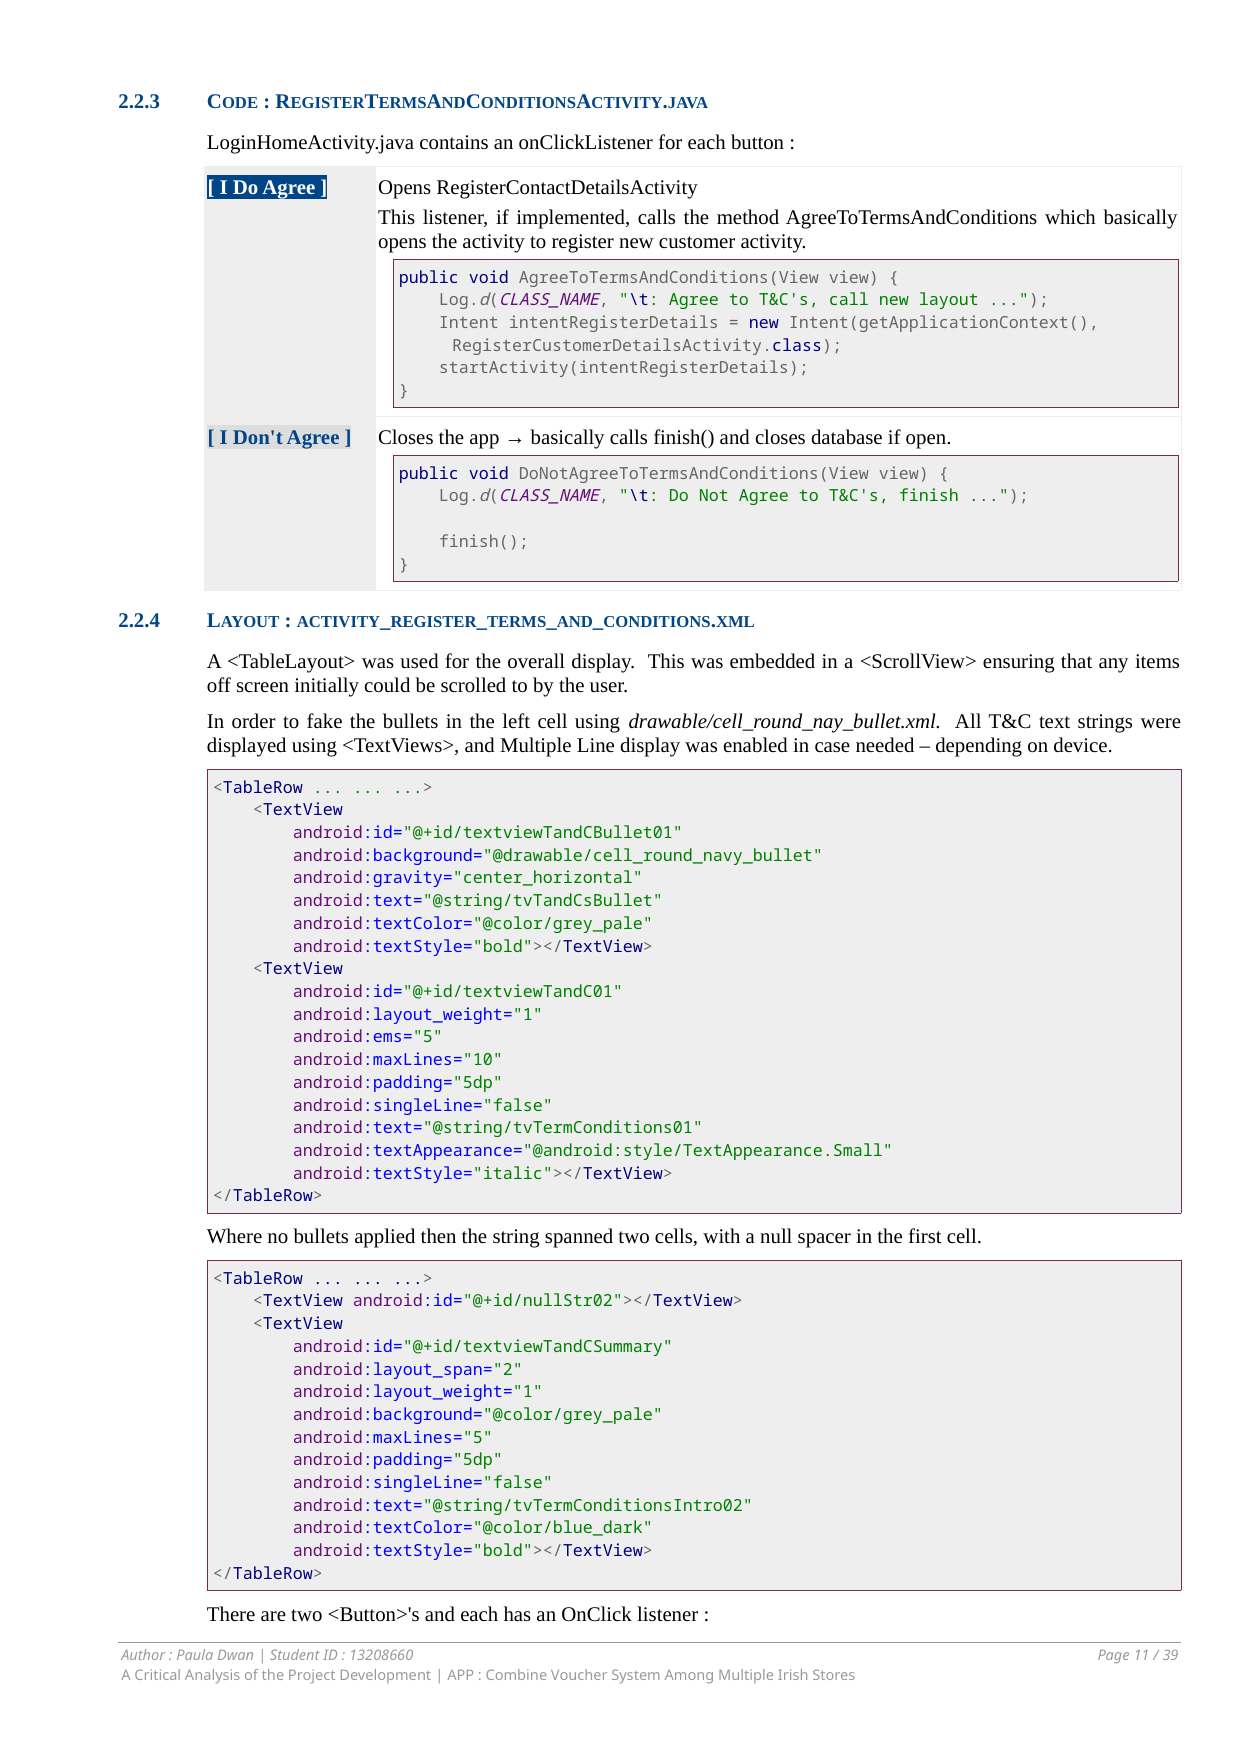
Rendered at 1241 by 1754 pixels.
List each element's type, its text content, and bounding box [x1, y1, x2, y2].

text android:padding="5dp" [208, 1442, 1181, 1465]
text android:layout_weight="1" [208, 1374, 1181, 1397]
text LoginHomeActivity.java contains an onClickListener for each button : [207, 130, 1181, 154]
table_cell Closes the app → basically calls finish() and closes database if open. public void DoNotAgreeToTermsAndConditions(View view) { Log.d(CLASS_NAME, "\t: Do Not Agree to T&C's, finish ..."); finish(); } [376, 417, 1181, 590]
text android:textColor="@color/blue_dark" [208, 1510, 1181, 1533]
text android:gravity="center_horizontal" [208, 860, 1181, 883]
text android:singleLine="false" [208, 1465, 1181, 1487]
table_cell [ I Don't Agree ] [205, 417, 375, 590]
text android:text="@string/tvTermConditionsIntro02" [208, 1487, 1181, 1510]
text android:textStyle="bold"></TextView> [208, 1533, 1181, 1556]
text android:maxLines="10" [208, 1042, 1181, 1064]
text android:background="@color/grey_pale" [208, 1397, 1181, 1419]
table_header Opens RegisterContactDetailsActivity This listener, if implemented, calls the method AgreeToTermsAndConditions which basically opens the activity to register new customer activity. public void AgreeToTermsAndConditions(View view) { Log.d(CLASS_NAME, "\t: Agree to T&C's, call new layout ..."); Intent intentRegisterDetails = new Intent(getApplicationContext(), RegisterCustomerDetailsActivity.class); startActivity(intentRegisterDetails); } [376, 167, 1181, 416]
text There are two <Button>'s and each has an OnClick listener : [207, 1602, 1181, 1626]
text android:id="@+id/textviewTandCSummary" [208, 1328, 1181, 1351]
text A <TableLayout> was used for the overall display. This was embedded in a <ScrollView> ensuring that any items off screen initially could be scrolled to by the user. [207, 649, 1181, 697]
table_header [ I Do Agree ] [205, 167, 375, 416]
text android:text="@string/tvTandCsBullet" [208, 883, 1181, 905]
text android:ems="5" [208, 1019, 1181, 1042]
text android:textStyle="bold"></TextView> [208, 928, 1181, 951]
text </TableRow> [208, 1556, 1181, 1590]
text android:textColor="@color/grey_pale" [208, 905, 1181, 928]
subtitle Layout : activity_register_terms_and_conditions.xml [118, 608, 1181, 632]
text android:id="@+id/textviewTandCBullet01" [208, 814, 1181, 837]
text <TextView android:id="@+id/nullStr02"></TextView> [208, 1283, 1181, 1306]
text <TableRow ... ... ...> [208, 770, 1181, 792]
text </TableRow> [208, 1178, 1181, 1213]
text android:layout_span="2" [208, 1351, 1181, 1374]
text <TextView [208, 1306, 1181, 1328]
text In order to fake the bullets in the left cell using drawable/cell_round_nay_bullet.xml. All T&C text strings were displayed using <TextViews>, and Multiple Line display was enabled in case needed – depending on device. [207, 709, 1181, 757]
text android:singleLine="false" [208, 1087, 1181, 1110]
text android:textAppearance="@android:style/TextAppearance.Small" [208, 1132, 1181, 1155]
text <TextView [208, 792, 1181, 814]
text android:maxLines="5" [208, 1419, 1181, 1442]
text android:background="@drawable/cell_round_navy_bullet" [208, 837, 1181, 860]
text android:id="@+id/textviewTandC01" [208, 973, 1181, 996]
text Where no bullets applied then the string spanned two cells, with a null spacer in the first cell. [207, 1224, 1181, 1248]
text android:padding="5dp" [208, 1064, 1181, 1087]
text android:textStyle="italic"></TextView> [208, 1155, 1181, 1178]
text android:layout_weight="1" [208, 996, 1181, 1019]
text <TextView [208, 951, 1181, 973]
text android:text="@string/tvTermConditions01" [208, 1110, 1181, 1132]
text <TableRow ... ... ...> [208, 1261, 1181, 1283]
subtitle Code : RegisterTermsAndConditionsActivity.java [118, 88, 1181, 113]
